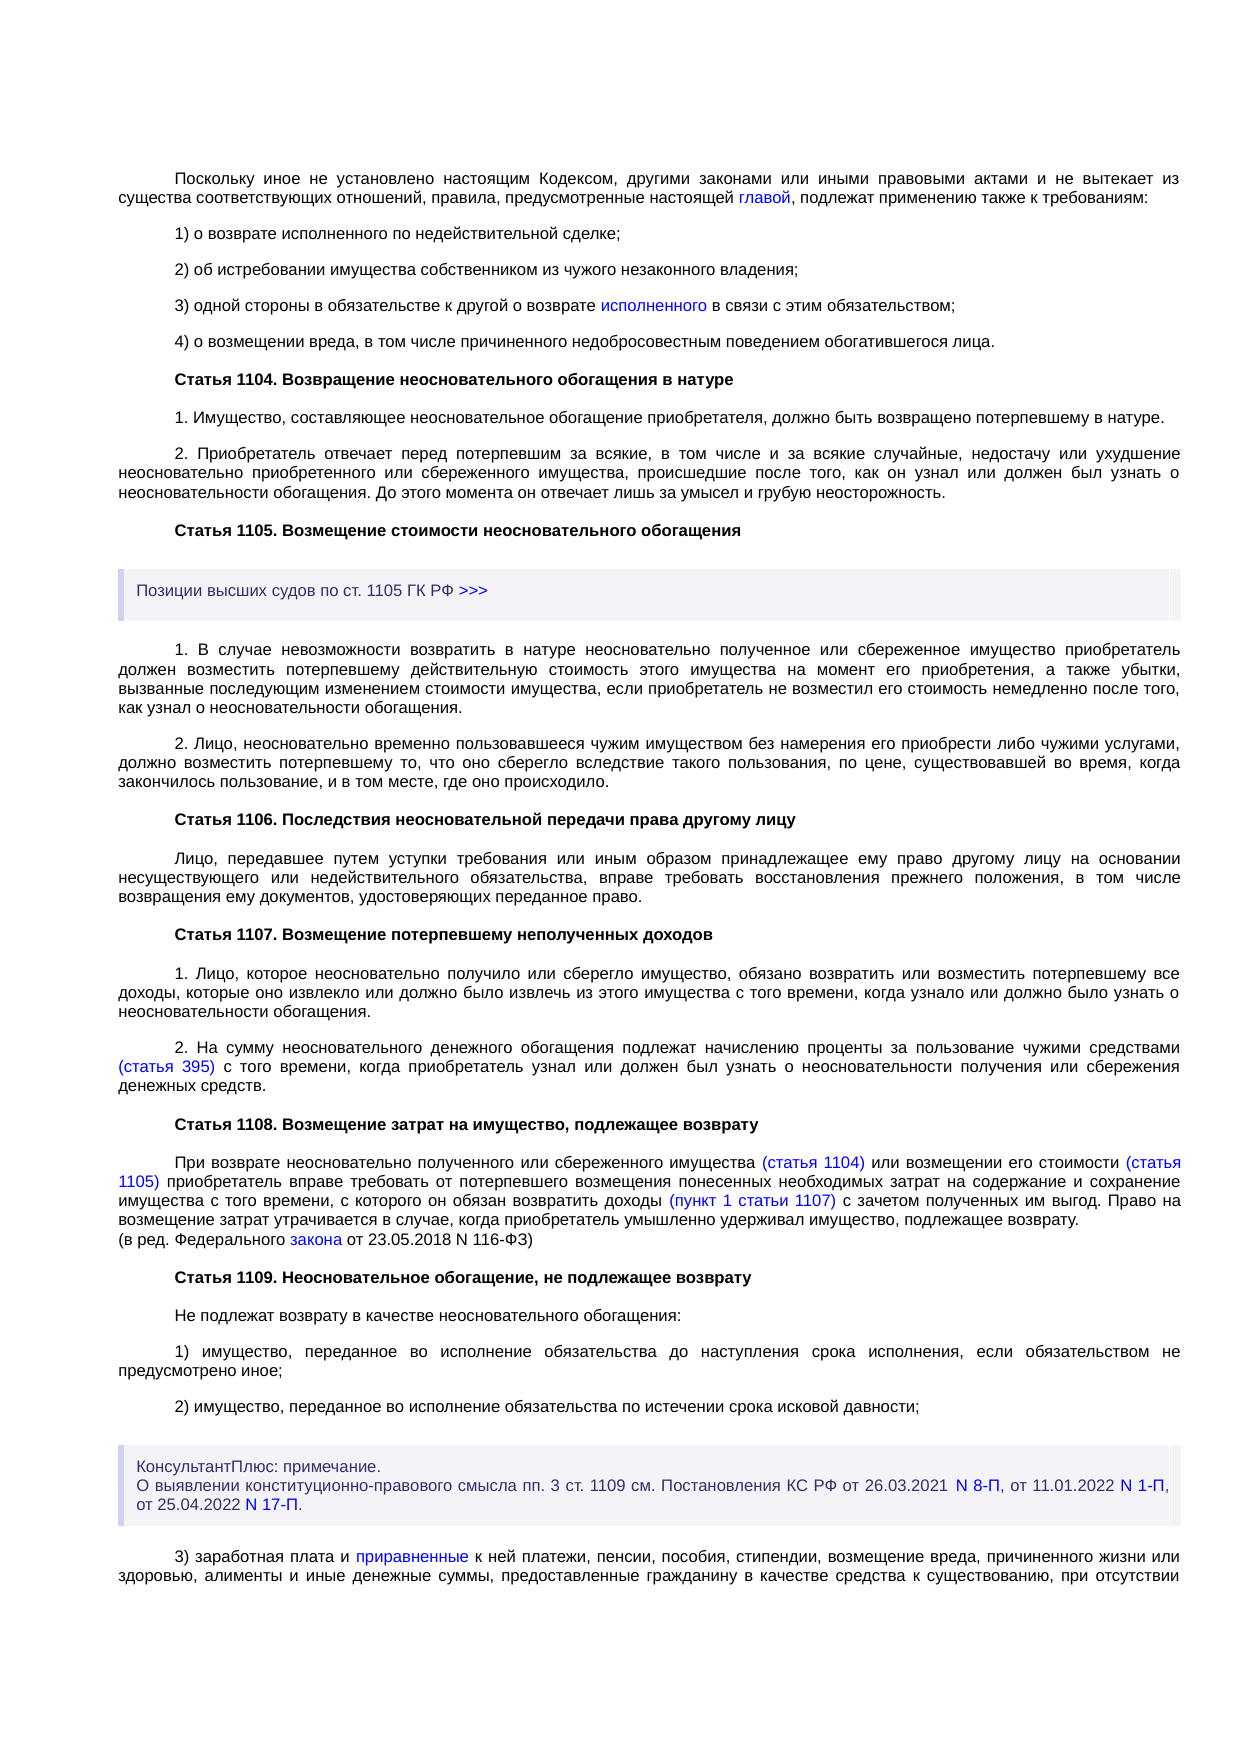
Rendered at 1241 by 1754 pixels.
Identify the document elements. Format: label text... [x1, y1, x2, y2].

text 3) одной стороны в обязательстве к другой о возврате исполненного в связи с этим обязательством; [118, 296, 1181, 315]
table_header [1170, 1445, 1181, 1526]
text Лицо, передавшее путем уступки требования или иным образом принадлежащее ему право другому лицу на основании несуществующего или недействительного обязательства, вправе требовать восстановления прежнего положения, в том числе возвращения ему документов, удостоверяющих переданное право. [118, 848, 1181, 906]
subtitle Статья 1108. Возмещение затрат на имущество, подлежащее возврату [118, 1114, 1181, 1133]
table_header [124, 1445, 136, 1526]
text 1. В случае невозможности возвратить в натуре неосновательно полученное или сбереженное имущество приобретатель должен возместить потерпевшему действительную стоимость этого имущества на момент его приобретения, а также убытки, вызванные последующим изменением стоимости имущества, если приобретатель не возместил его стоимость немедленно после того, как узнал о неосновательности обогащения. [118, 640, 1181, 717]
subtitle Статья 1106. Последствия неосновательной передачи права другому лицу [118, 810, 1181, 829]
text 2) имущество, переданное во исполнение обязательства по истечении срока исковой давности; [118, 1397, 1181, 1416]
text При возврате неосновательно полученного или сбереженного имущества (статья 1104) или возмещении его стоимости (статья 1105) приобретатель вправе требовать от потерпевшего возмещения понесенных необходимых затрат на содержание и сохранение имущества с того времени, с которого он обязан возвратить доходы (пункт 1 статьи 1107) с зачетом полученных им выгод. Право на возмещение затрат утрачивается в случае, когда приобретатель умышленно удерживал имущество, подлежащее возврату. [118, 1153, 1181, 1229]
text 2. Приобретатель отвечает перед потерпевшим за всякие, в том числе и за всякие случайные, недостачу или ухудшение неосновательно приобретенного или сбереженного имущества, происшедшие после того, как он узнал или должен был узнать о неосновательности обогащения. До этого момента он отвечает лишь за умысел и грубую неосторожность. [118, 444, 1181, 502]
text 1) о возврате исполненного по недействительной сделке; [118, 224, 1181, 243]
subtitle Статья 1104. Возвращение неосновательного обогащения в натуре [118, 370, 1181, 389]
text Не подлежат возврату в качестве неосновательного обогащения: [118, 1306, 1181, 1325]
text 3) заработная плата и приравненные к ней платежи, пенсии, пособия, стипендии, возмещение вреда, причиненного жизни или здоровью, алименты и иные денежные суммы, предоставленные гражданину в качестве средства к существованию, при отсутствии [118, 1547, 1181, 1585]
text 1. Имущество, составляющее неосновательное обогащение приобретателя, должно быть возвращено потерпевшему в натуре. [118, 408, 1181, 427]
table_header [118, 569, 124, 621]
text 1. Лицо, которое неосновательно получило или сберегло имущество, обязано возвратить или возместить потерпевшему все доходы, которые оно извлекло или должно было извлечь из этого имущества с того времени, когда узнало или должно было узнать о неосновательности обогащения. [118, 963, 1181, 1021]
table_header [118, 1445, 124, 1526]
text 1) имущество, переданное во исполнение обязательства до наступления срока исполнения, если обязательством не предусмотрено иное; [118, 1342, 1181, 1380]
subtitle Статья 1107. Возмещение потерпевшему неполученных доходов [118, 925, 1181, 944]
text 4) о возмещении вреда, в том числе причиненного недобросовестным поведением обогатившегося лица. [118, 332, 1181, 351]
text (в ред. Федерального закона от 23.05.2018 N 116-ФЗ) [118, 1229, 1181, 1248]
table_header [1170, 569, 1181, 621]
text 2) об истребовании имущества собственником из чужого незаконного владения; [118, 260, 1181, 279]
text 2. На сумму неосновательного денежного обогащения подлежат начислению проценты за пользование чужими средствами (статья 395) с того времени, когда приобретатель узнал или должен был узнать о неосновательности получения или сбережения денежных средств. [118, 1038, 1181, 1095]
table_header КонсультантПлюс: примечание. О выявлении конституционно-правового смысла пп. 3 ст. 1109 см. Постановления КС РФ от 26.03.2021 N 8-П, от 11.01.2022 N 1-П, от 25.04.2022 N 17-П. [136, 1445, 1169, 1526]
table_header Позиции высших судов по ст. 1105 ГК РФ >>> [136, 569, 1169, 621]
text Поскольку иное не установлено настоящим Кодексом, другими законами или иными правовыми актами и не вытекает из существа соответствующих отношений, правила, предусмотренные настоящей главой, подлежат применению также к требованиям: [118, 169, 1181, 207]
table_header [124, 569, 136, 621]
text 2. Лицо, неосновательно временно пользовавшееся чужим имуществом без намерения его приобрести либо чужими услугами, должно возместить потерпевшему то, что оно сберегло вследствие такого пользования, по цене, существовавшей во время, когда закончилось пользование, и в том месте, где оно происходило. [118, 733, 1181, 791]
subtitle Статья 1109. Неосновательное обогащение, не подлежащее возврату [118, 1268, 1181, 1287]
subtitle Статья 1105. Возмещение стоимости неосновательного обогащения [118, 521, 1181, 540]
